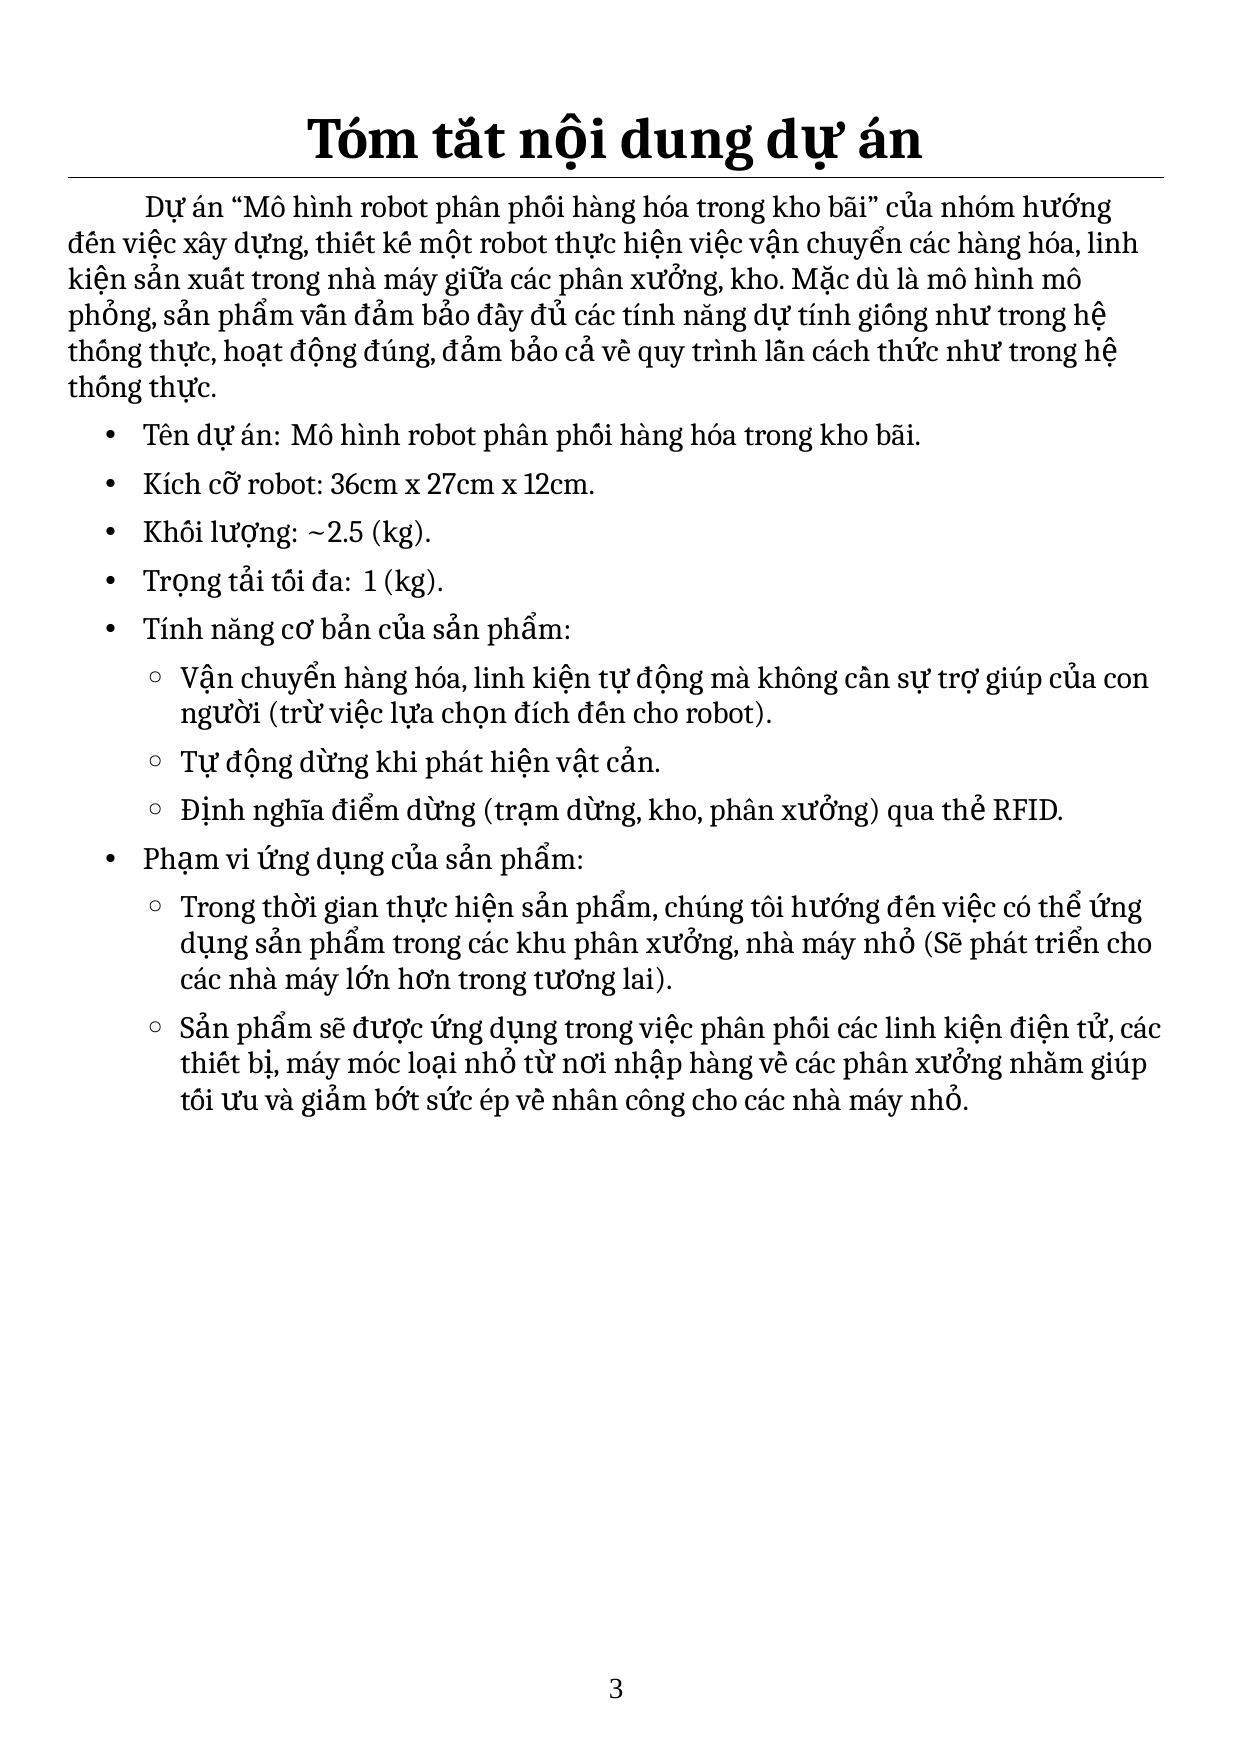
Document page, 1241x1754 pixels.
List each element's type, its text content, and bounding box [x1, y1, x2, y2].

list Tự động dừng khi phát hiện vật cản. [143, 744, 1164, 780]
list Phạm vi ứng dụng của sản phẩm: [105, 841, 1164, 877]
list Kích cỡ robot: 36cm x 27cm x 12cm. [105, 466, 1164, 502]
list Trọng tải tối đa: 1 (kg). [105, 563, 1164, 599]
subtitle Tóm tắt nội dung dự án [68, 101, 1164, 177]
text Dự án “Mô hình robot phân phối hàng hóa trong kho bãi” của nhóm hướng đến việc xây dựng, thiết kế một robot thực hiện việc vận chuyển các hàng hóa, linh kiện sản xuất trong nhà máy giữa các phân xưởng, kho. Mặc dù là mô hình mô phỏng, sản phẩm vẫn đảm bảo đầy đủ các tính năng dự tính giống như trong hệ thống thực, hoạt động đúng, đảm bảo cả về quy trình lẫn cách thức như trong hệ thống thực. [68, 189, 1164, 405]
list Tên dự án: Mô hình robot phân phối hàng hóa trong kho bãi. [105, 418, 1164, 454]
list Tính năng cơ bản của sản phẩm: [105, 611, 1164, 647]
list Vận chuyển hàng hóa, linh kiện tự động mà không cần sự trợ giúp của con người (trừ việc lựa chọn đích đến cho robot). [143, 660, 1164, 732]
list Trong thời gian thực hiện sản phẩm, chúng tôi hướng đến việc có thể ứng dụng sản phẩm trong các khu phân xưởng, nhà máy nhỏ (Sẽ phát triển cho các nhà máy lớn hơn trong tương lai). [143, 889, 1164, 997]
list Khối lượng: ~2.5 (kg). [105, 514, 1164, 551]
list Định nghĩa điểm dừng (trạm dừng, kho, phân xưởng) qua thẻ RFID. [143, 793, 1164, 829]
list Sản phẩm sẽ được ứng dụng trong việc phân phối các linh kiện điện tử, các thiết bị, máy móc loại nhỏ từ nơi nhập hàng về các phân xưởng nhằm giúp tối ưu và giảm bớt sức ép về nhân công cho các nhà máy nhỏ. [143, 1010, 1164, 1118]
